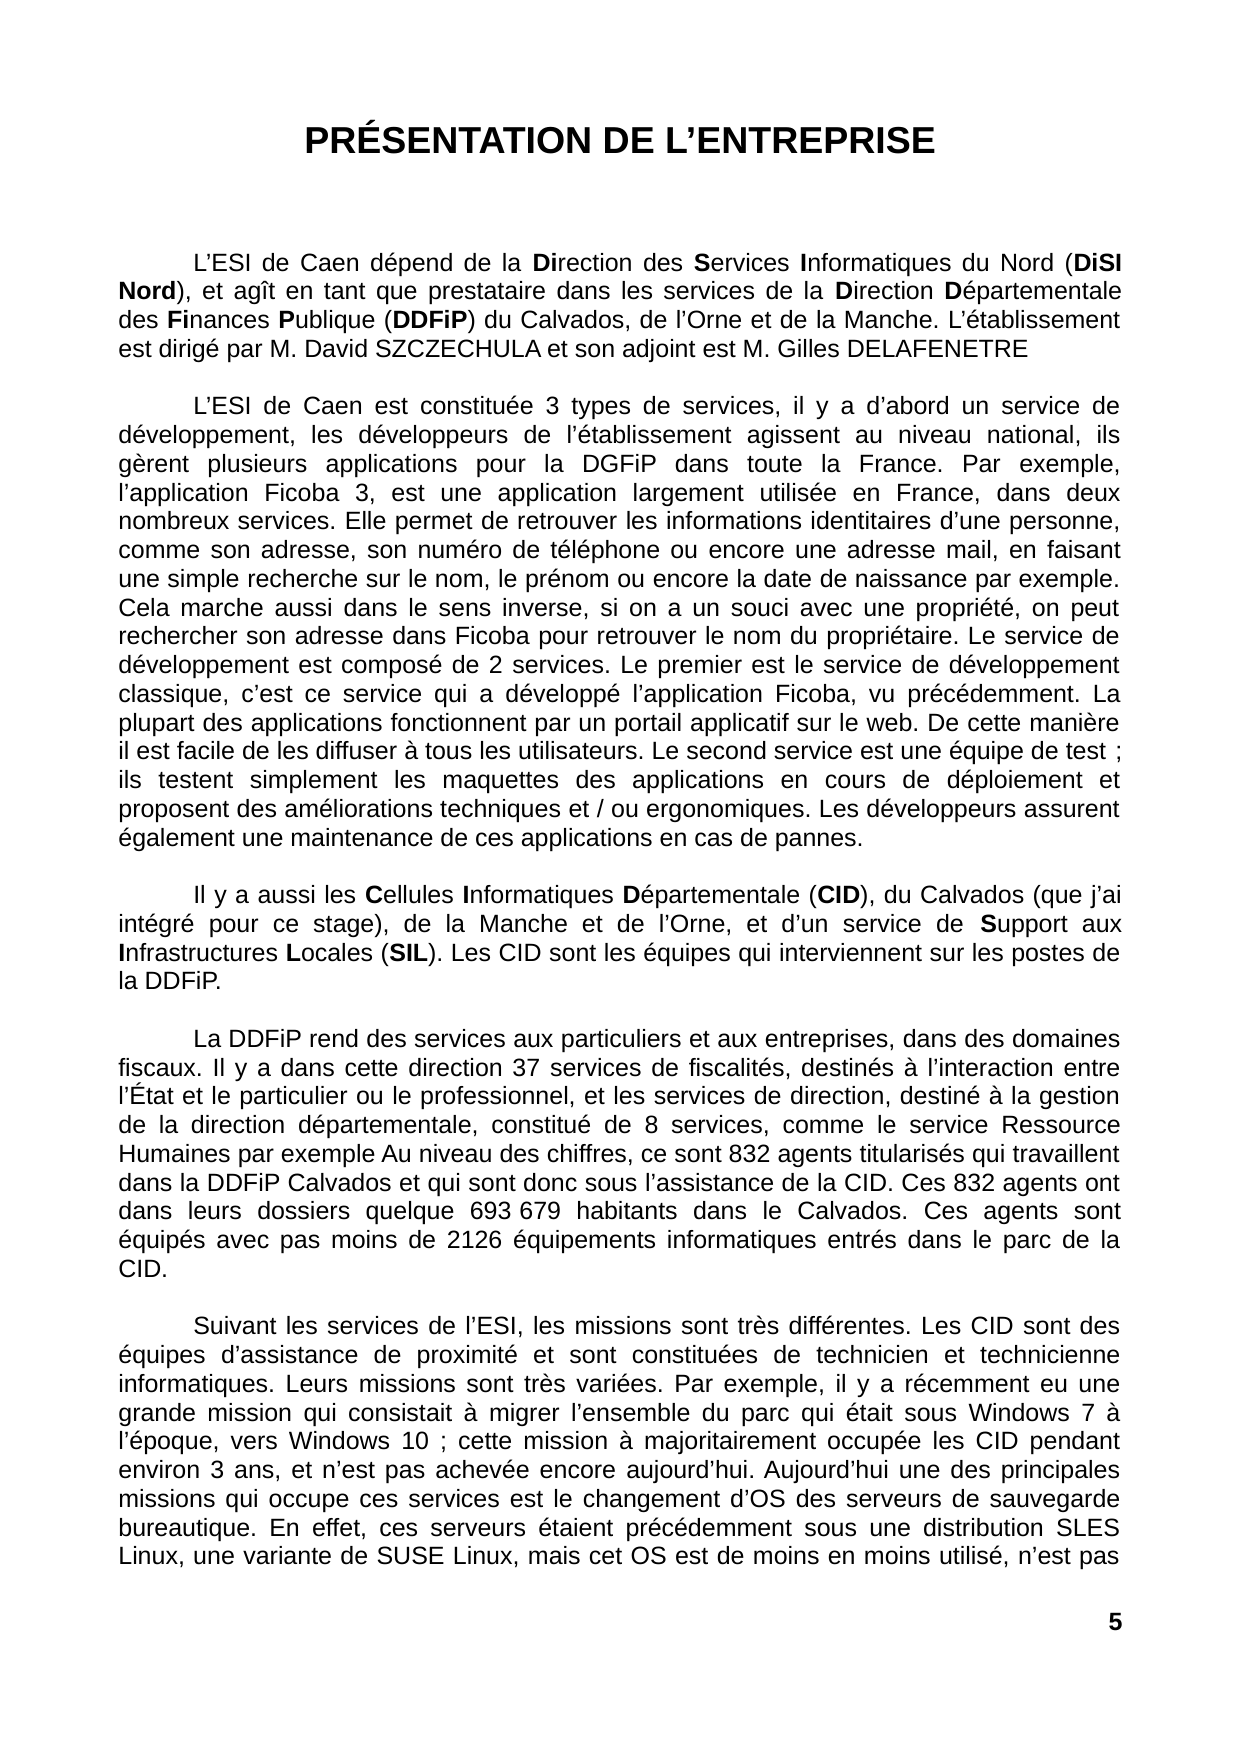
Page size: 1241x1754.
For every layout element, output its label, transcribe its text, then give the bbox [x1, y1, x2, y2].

text PRÉSENTATION DE L’ENTREPRISE [118, 118, 1122, 161]
text Il y a aussi les Cellules Informatiques Départementale (CID), du Calvados (que j’ai intégré pour ce stage), de la Manche et de l’Orne, et d’un service de Support aux Infrastructures Locales (SIL). Les CID sont les équipes qui interviennent sur les postes de la DDFiP. [118, 880, 1122, 995]
text Suivant les services de l’ESI, les missions sont très différentes. Les CID sont des équipes d’assistance de proximité et sont constituées de technicien et technicienne informatiques. Leurs missions sont très variées. Par exemple, il y a récemment eu une grande mission qui consistait à migrer l’ensemble du parc qui était sous Windows 7 à l’époque, vers Windows 10 ; cette mission à majoritairement occupée les CID pendant environ 3 ans, et n’est pas achevée encore aujourd’hui. Aujourd’hui une des principales missions qui occupe ces services est le changement d’OS des serveurs de sauvegarde bureautique. En effet, ces serveurs étaient précédemment sous une distribution SLES Linux, une variante de SUSE Linux, mais cet OS est de moins en moins utilisé, n’est pas [118, 1311, 1122, 1570]
text L’ESI de Caen dépend de la Direction des Services Informatiques du Nord (DiSI Nord), et agît en tant que prestataire dans les services de la Direction Départementale des Finances Publique (DDFiP) du Calvados, de l’Orne et de la Manche. L’établissement est dirigé par M. David SZCZECHULA et son adjoint est M. Gilles DELAFENETRE [118, 247, 1122, 362]
text L’ESI de Caen est constituée 3 types de services, il y a d’abord un service de développement, les développeurs de l’établissement agissent au niveau national, ils gèrent plusieurs applications pour la DGFiP dans toute la France. Par exemple, l’application Ficoba 3, est une application largement utilisée en France, dans deux nombreux services. Elle permet de retrouver les informations identitaires d’une personne, comme son adresse, son numéro de téléphone ou encore une adresse mail, en faisant une simple recherche sur le nom, le prénom ou encore la date de naissance par exemple. Cela marche aussi dans le sens inverse, si on a un souci avec une propriété, on peut rechercher son adresse dans Ficoba pour retrouver le nom du propriétaire. Le service de développement est composé de 2 services. Le premier est le service de développement classique, c’est ce service qui a développé l’application Ficoba, vu précédemment. La plupart des applications fonctionnent par un portail applicatif sur le web. De cette manière il est facile de les diffuser à tous les utilisateurs. Le second service est une équipe de test ; ils testent simplement les maquettes des applications en cours de déploiement et proposent des améliorations techniques et / ou ergonomiques. Les développeurs assurent également une maintenance de ces applications en cas de pannes. [118, 391, 1122, 851]
text La DDFiP rend des services aux particuliers et aux entreprises, dans des domaines fiscaux. Il y a dans cette direction 37 services de fiscalités, destinés à l’interaction entre l’État et le particulier ou le professionnel, et les services de direction, destiné à la gestion de la direction départementale, constitué de 8 services, comme le service Ressource Humaines par exemple Au niveau des chiffres, ce sont 832 agents titularisés qui travaillent dans la DDFiP Calvados et qui sont donc sous l’assistance de la CID. Ces 832 agents ont dans leurs dossiers quelque 693 679 habitants dans le Calvados. Ces agents sont équipés avec pas moins de 2126 équipements informatiques entrés dans le parc de la CID. [118, 1024, 1122, 1282]
